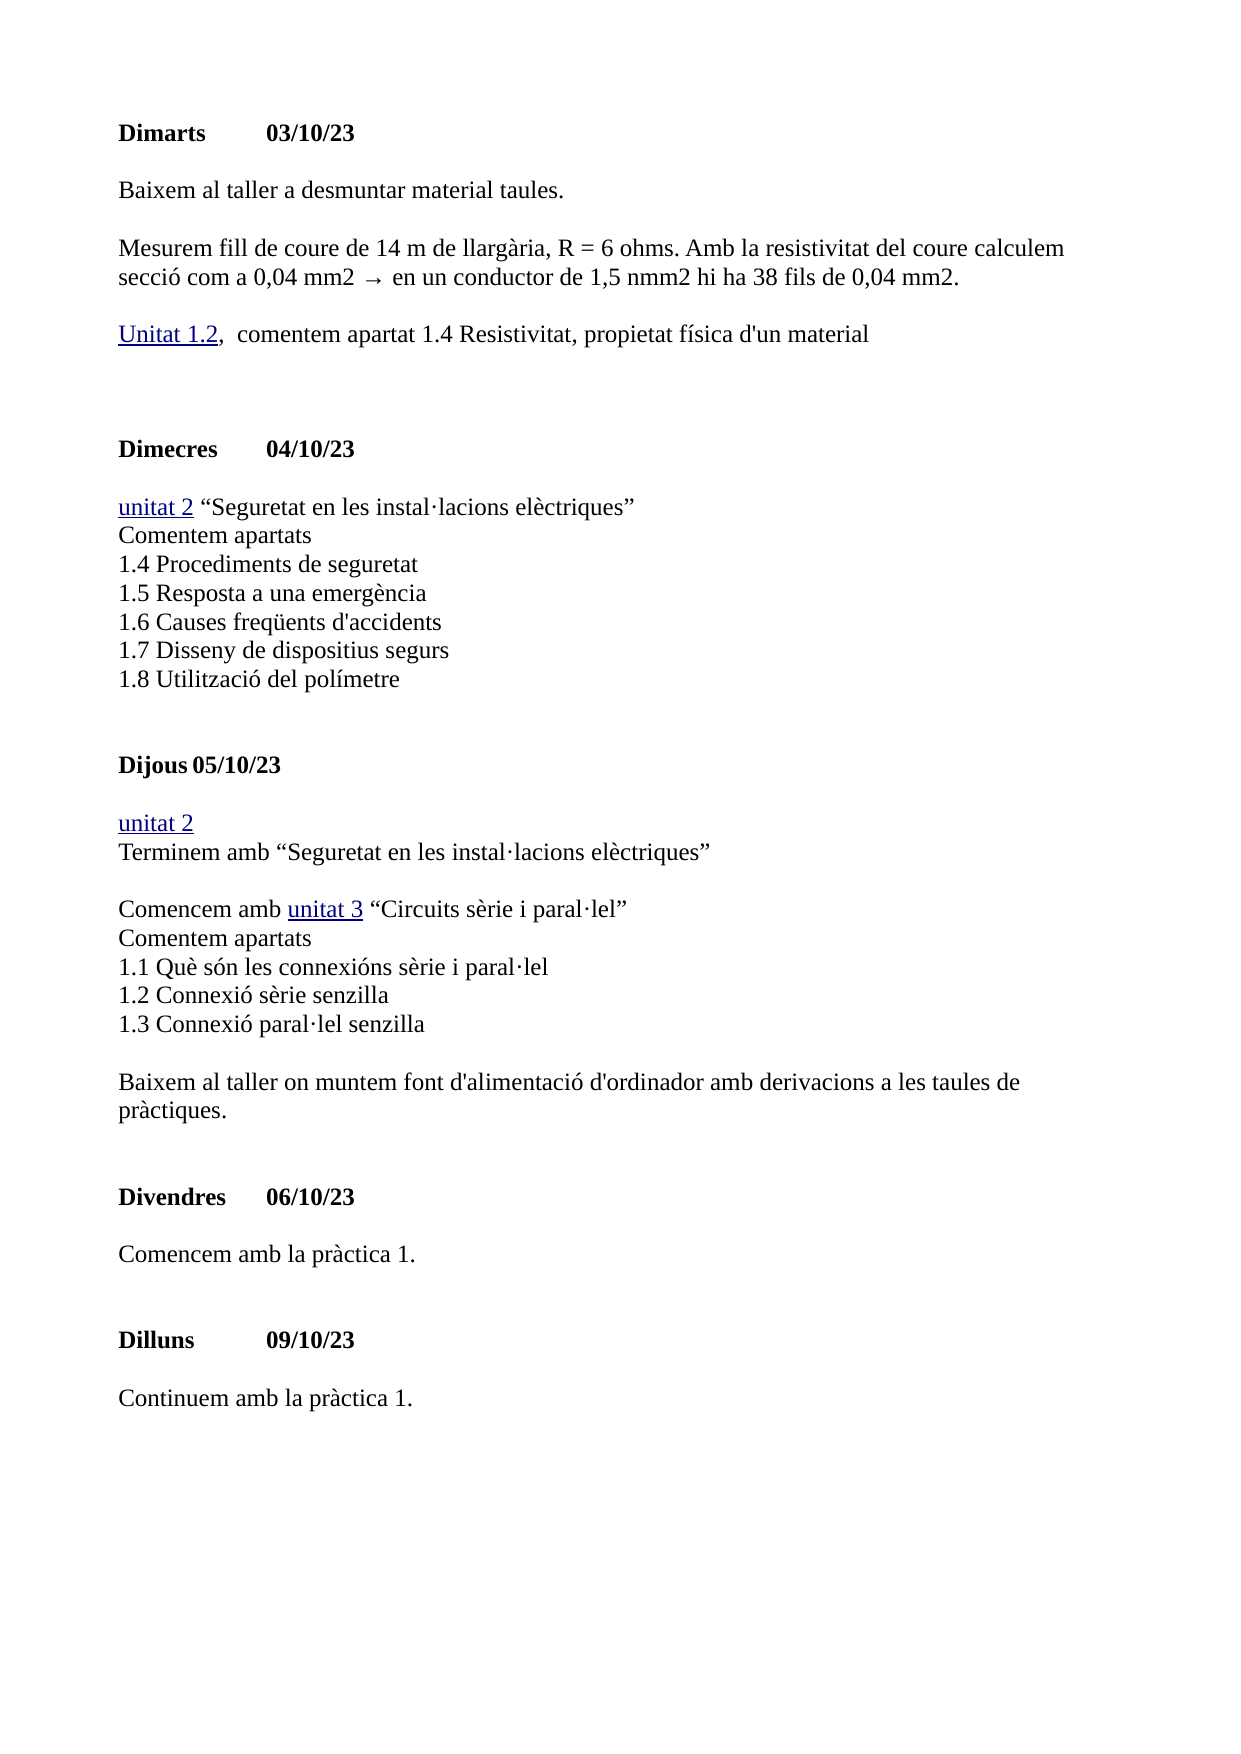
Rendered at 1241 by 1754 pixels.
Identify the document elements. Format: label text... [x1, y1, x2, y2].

text 1.1 Què són les connexións sèrie i paral·lel [118, 952, 1122, 981]
text Dimarts 03/10/23 [118, 118, 1122, 147]
text Baixem al taller on muntem font d'alimentació d'ordinador amb derivacions a les taules de pràctiques. [118, 1067, 1122, 1124]
text Comentem apartats [118, 923, 1122, 952]
text Comentem apartats [118, 521, 1122, 549]
text Baixem al taller a desmuntar material taules. [118, 176, 1122, 204]
text Continuem amb la pràctica 1. [118, 1383, 1122, 1412]
text 1.6 Causes freqüents d'accidents [118, 607, 1122, 636]
text Dilluns 09/10/23 [118, 1326, 1122, 1354]
text Terminem amb “Seguretat en les instal·lacions elèctriques” [118, 837, 1122, 866]
text Dijous 05/10/23 [118, 751, 1122, 779]
text Dimecres 04/10/23 [118, 434, 1122, 463]
text Unitat 1.2, comentem apartat 1.4 Resistivitat, propietat física d'un material [118, 319, 1122, 348]
text Divendres 06/10/23 [118, 1182, 1122, 1211]
text 1.5 Resposta a una emergència [118, 578, 1122, 607]
text 1.7 Disseny de dispositius segurs [118, 636, 1122, 664]
text 1.3 Connexió paral·lel senzilla [118, 1009, 1122, 1038]
text Mesurem fill de coure de 14 m de llargària, R = 6 ohms. Amb la resistivitat del coure calculem secció com a 0,04 mm2 → en un conductor de 1,5 nmm2 hi ha 38 fils de 0,04 mm2. [118, 233, 1122, 291]
text Comencem amb la pràctica 1. [118, 1239, 1122, 1268]
text 1.4 Procediments de seguretat [118, 549, 1122, 578]
text unitat 2 [118, 808, 1122, 837]
text unitat 2 “Seguretat en les instal·lacions elèctriques” [118, 492, 1122, 521]
text Comencem amb unitat 3 “Circuits sèrie i paral·lel” [118, 894, 1122, 923]
text 1.2 Connexió sèrie senzilla [118, 981, 1122, 1009]
text 1.8 Utilització del polímetre [118, 664, 1122, 693]
